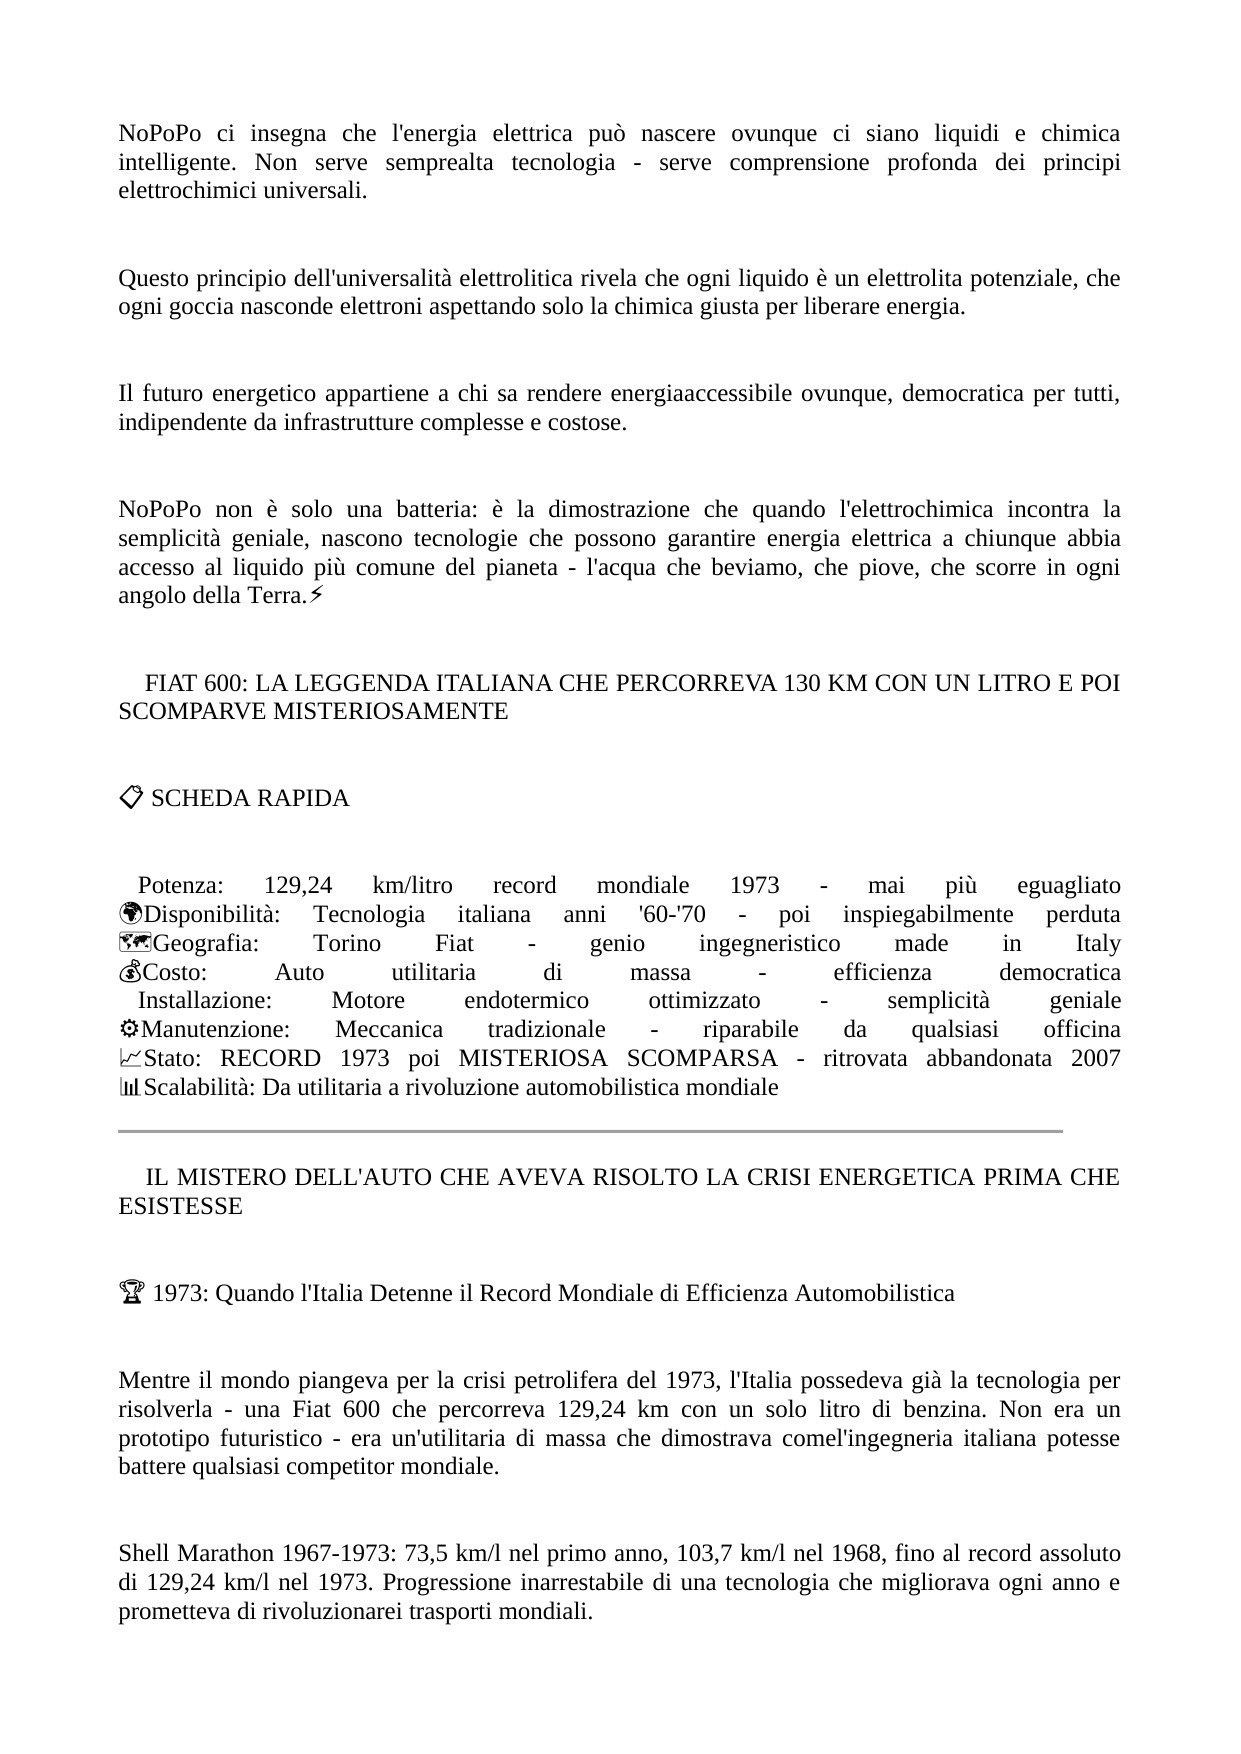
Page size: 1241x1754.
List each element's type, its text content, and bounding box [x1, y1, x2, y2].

subtitle 🏆 1973: Quando l'Italia Detenne il Record Mondiale di Efficienza Automobilistica [118, 1278, 1122, 1307]
text NoPoPo non è solo una batteria: è la dimostrazione che quando l'elettrochimica incontra la semplicità geniale, nascono tecnologie che possono garantire energia elettrica a chiunque abbia accesso al liquido più comune del pianeta - l'acqua che beviamo, che piove, che scorre in ogni angolo della Terra.🔋💧⚡ [118, 494, 1122, 609]
text 🔋Potenza: 129,24 km/litro record mondiale 1973 - mai più eguagliato 🌍Disponibilità: Tecnologia italiana anni '60-'70 - poi inspiegabilmente perduta 🗺️Geografia: Torino Fiat - genio ingegneristico made in Italy 💰Costo: Auto utilitaria di massa - efficienza democratica 🔧Installazione: Motore endotermico ottimizzato - semplicità geniale ⚙️Manutenzione: Meccanica tradizionale - riparabile da qualsiasi officina 📈Stato: RECORD 1973 poi MISTERIOSA SCOMPARSA - ritrovata abbandonata 2007 📊Scalabilità: Da utilitaria a rivoluzione automobilistica mondiale [118, 871, 1122, 1101]
subtitle 📋 SCHEDA RAPIDA [118, 783, 1122, 812]
text Mentre il mondo piangeva per la crisi petrolifera del 1973, l'Italia possedeva già la tecnologia per risolverla - una Fiat 600 che percorreva 129,24 km con un solo litro di benzina. Non era un prototipo futuristico - era un'utilitaria di massa che dimostrava comel'ingegneria italiana potesse battere qualsiasi competitor mondiale. [118, 1365, 1122, 1480]
subtitle 📖 IL MISTERO DELL'AUTO CHE AVEVA RISOLTO LA CRISI ENERGETICA PRIMA CHE ESISTESSE [118, 1162, 1122, 1220]
subtitle 🚗 FIAT 600: LA LEGGENDA ITALIANA CHE PERCORREVA 130 KM CON UN LITRO E POI SCOMPARVE MISTERIOSAMENTE [118, 668, 1122, 725]
text Questo principio dell'universalità elettrolitica rivela che ogni liquido è un elettrolita potenziale, che ogni goccia nasconde elettroni aspettando solo la chimica giusta per liberare energia. [118, 263, 1122, 320]
text Il futuro energetico appartiene a chi sa rendere energiaaccessibile ovunque, democratica per tutti, indipendente da infrastrutture complesse e costose. [118, 378, 1122, 436]
text NoPoPo ci insegna che l'energia elettrica può nascere ovunque ci siano liquidi e chimica intelligente. Non serve semprealta tecnologia - serve comprensione profonda dei principi elettrochimici universali. [118, 118, 1122, 204]
text Shell Marathon 1967-1973: 73,5 km/l nel primo anno, 103,7 km/l nel 1968, fino al record assoluto di 129,24 km/l nel 1973. Progressione inarrestabile di una tecnologia che migliorava ogni anno e prometteva di rivoluzionarei trasporti mondiali. [118, 1538, 1122, 1625]
